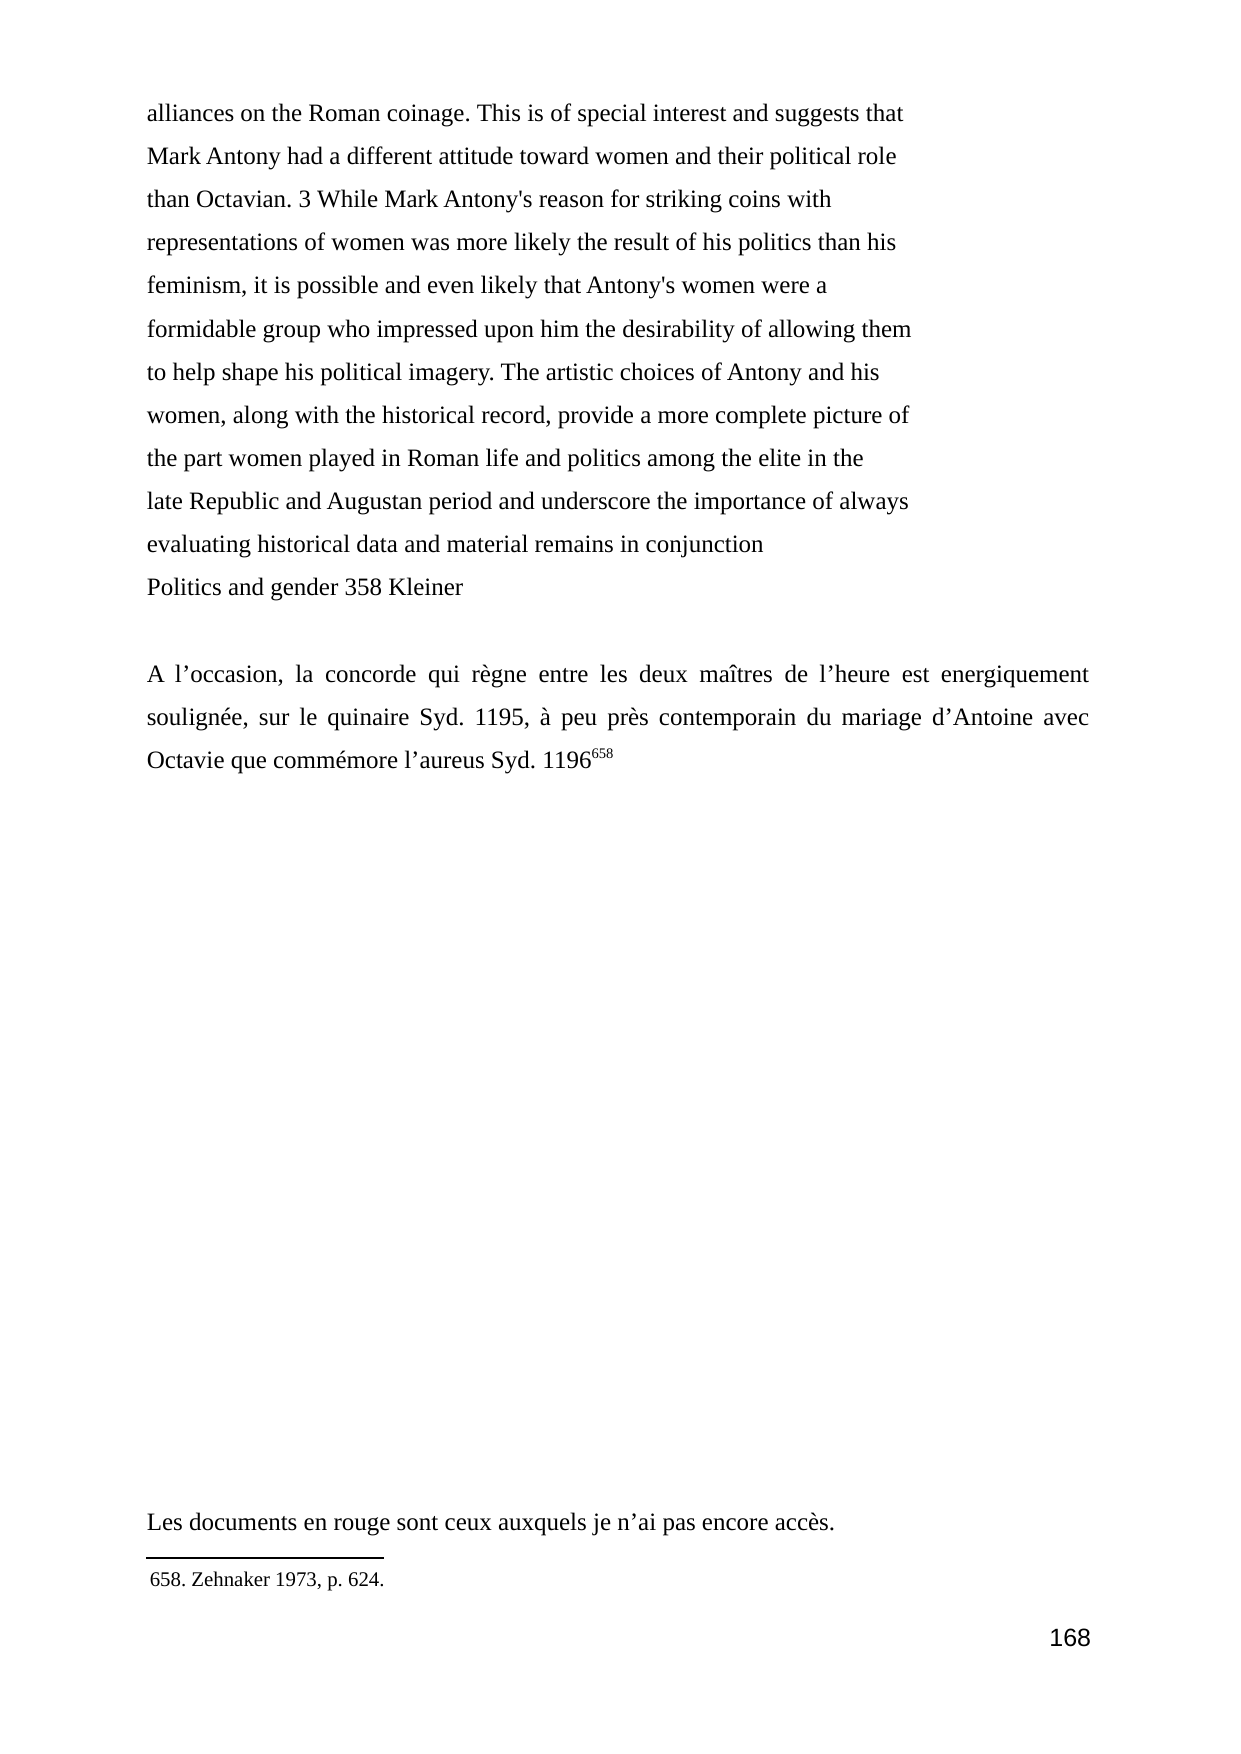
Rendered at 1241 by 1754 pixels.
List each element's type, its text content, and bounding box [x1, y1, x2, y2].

text women, along with the historical record, provide a more complete picture of [147, 400, 1091, 429]
text the part women played in Roman life and politics among the elite in the [147, 443, 1091, 472]
text . Zehnaker 1973, p. 624. [147, 1564, 1091, 1593]
text formidable group who impressed upon him the desirability of allowing them [147, 314, 1091, 342]
text Politics and gender 358 Kleiner [147, 572, 1091, 601]
text representations of women was more likely the result of his politics than his [147, 227, 1091, 256]
text alliances on the Roman coinage. This is of special interest and suggests that [147, 98, 1091, 127]
text late Republic and Augustan period and underscore the importance of always [147, 486, 1091, 515]
text Les documents en rouge sont ceux auxquels je n’ai pas encore accès. [147, 1507, 1091, 1536]
text to help shape his political imagery. The artistic choices of Antony and his [147, 357, 1091, 386]
text A l’occasion, la concorde qui règne entre les deux maîtres de l’heure est energiquement soulignée, sur le quinaire Syd. 1195, à peu près contemporain du mariage d’Antoine avec Octavie que commémore l’aureus Syd. 1196 [147, 659, 1091, 774]
text feminism, it is possible and even likely that Antony's women were a [147, 271, 1091, 299]
text evaluating historical data and material remains in conjunction [147, 529, 1091, 558]
text than Octavian. 3 While Mark Antony's reason for striking coins with [147, 184, 1091, 213]
text Mark Antony had a different attitude toward women and their political role [147, 141, 1091, 170]
